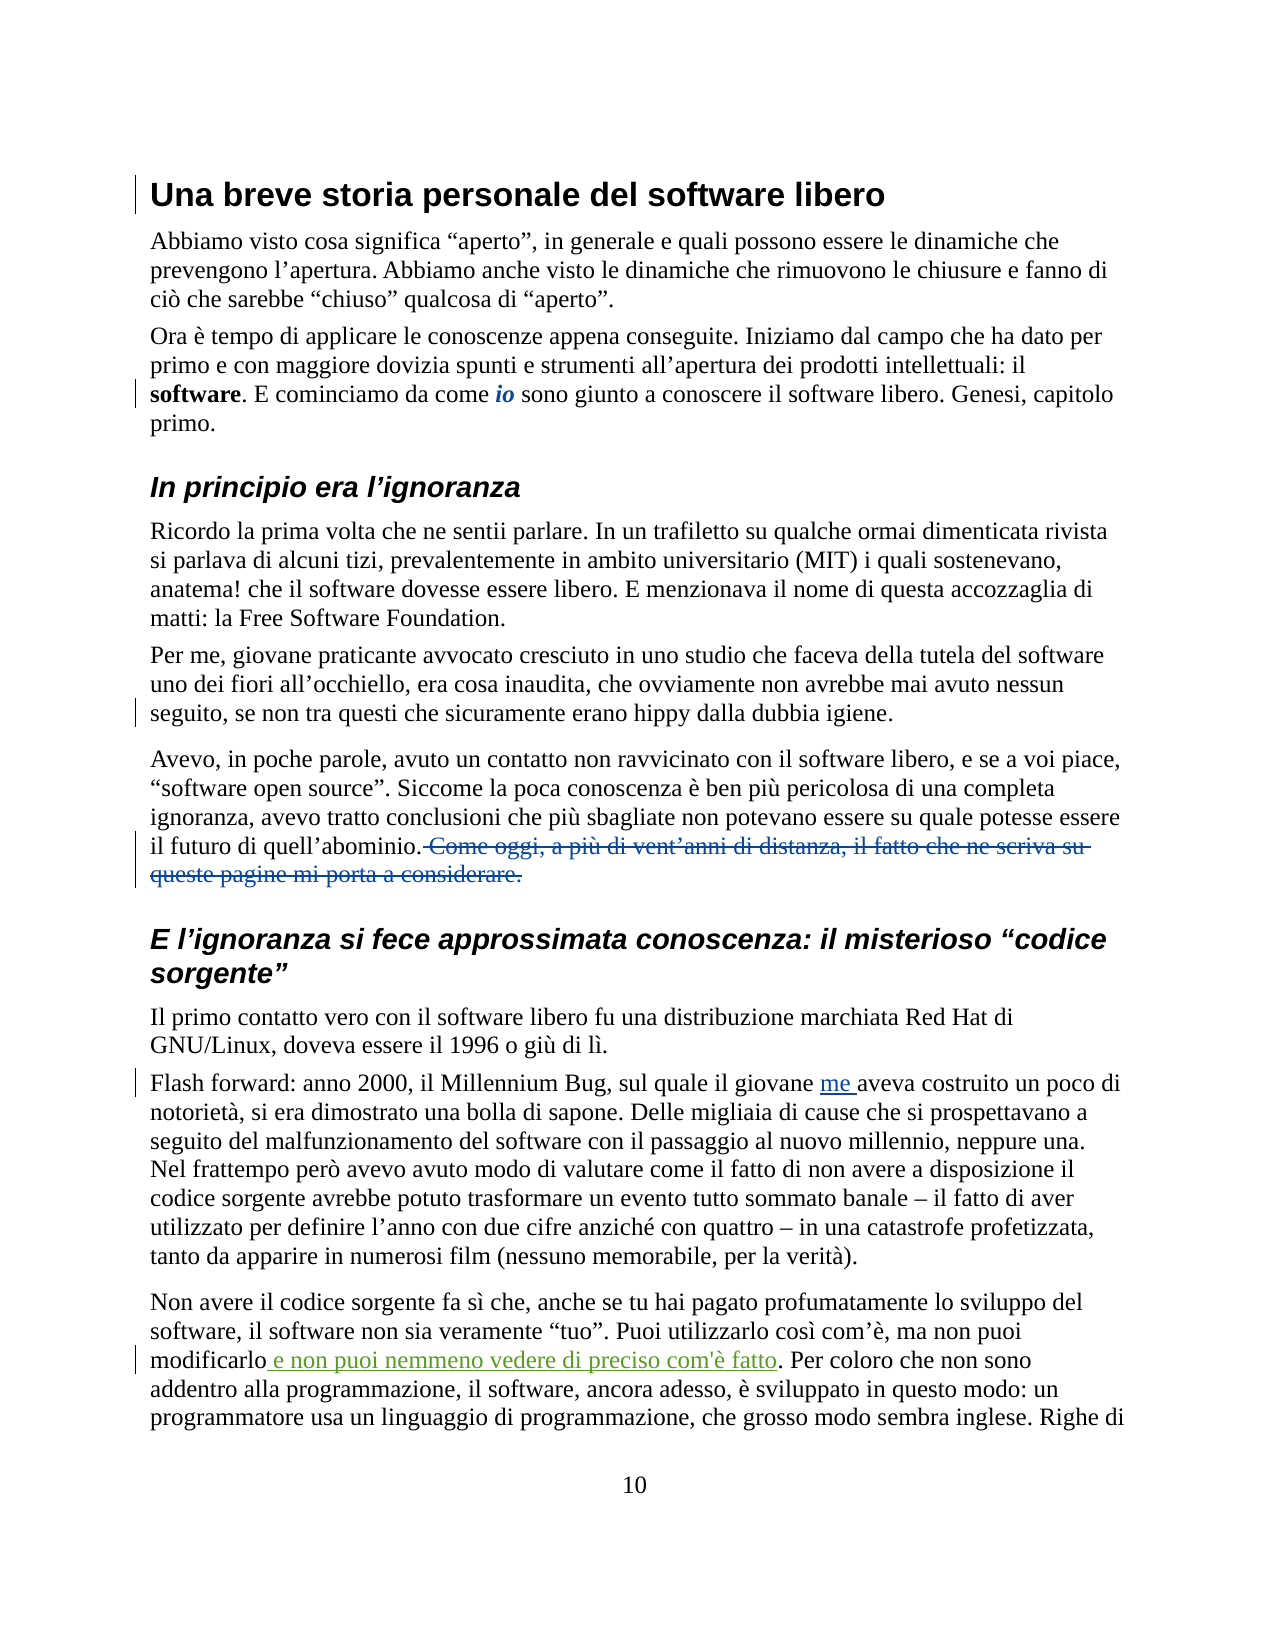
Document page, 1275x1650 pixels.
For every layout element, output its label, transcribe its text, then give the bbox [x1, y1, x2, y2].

text Ora è tempo di applicare le conoscenze appena conseguite. Iniziamo dal campo che ha dato per primo e con maggiore dovizia spunti e strumenti all’apertura dei prodotti intellettuali: il software. E cominciamo da come io sono giunto a conoscere il software libero. Genesi, capitolo primo. [150, 321, 1125, 436]
subtitle In principio era l’ignoranza [150, 470, 1125, 504]
subtitle Una breve storia personale del software libero [150, 175, 1125, 214]
text Flash forward: anno 2000, il Millennium Bug, sul quale il giovane me aveva costruito un poco di notorietà, si era dimostrato una bolla di sapone. Delle migliaia di cause che si prospettavano a seguito del malfunzionamento del software con il passaggio al nuovo millennio, neppure una. Nel frattempo però avevo avuto modo di valutare come il fatto di non avere a disposizione il codice sorgente avrebbe potuto trasformare un evento tutto sommato banale – il fatto di aver utilizzato per definire l’anno con due cifre anziché con quattro – in una catastrofe profetizzata, tanto da apparire in numerosi film (nessuno memorabile, per la verità). [150, 1068, 1125, 1269]
text Il primo contatto vero con il software libero fu una distribuzione marchiata Red Hat di GNU/Linux, doveva essere il 1996 o giù di lì. [150, 1002, 1125, 1059]
text Abbiamo visto cosa significa “aperto”, in generale e quali possono essere le dinamiche che prevengono l’apertura. Abbiamo anche visto le dinamiche che rimuovono le chiusure e fanno di ciò che sarebbe “chiuso” qualcosa di “aperto”. [150, 226, 1125, 312]
text Per me, giovane praticante avvocato cresciuto in uno studio che faceva della tutela del software uno dei fiori all’occhiello, era cosa inaudita, che ovviamente non avrebbe mai avuto nessun seguito, se non tra questi che sicuramente erano hippy dalla dubbia igiene. [150, 640, 1125, 727]
text Avevo, in poche parole, avuto un contatto non ravvicinato con il software libero, e se a voi piace, “software open source”. Siccome la poca conoscenza è ben più pericolosa di una completa ignoranza, avevo tratto conclusioni che più sbagliate non potevano essere su quale potesse essere il futuro di quell’abominio. [150, 744, 1125, 888]
subtitle E l’ignoranza si fece approssimata conoscenza: il misterioso “codice sorgente” [150, 922, 1125, 989]
text Ricordo la prima volta che ne sentii parlare. In un trafiletto su qualche ormai dimenticata rivista si parlava di alcuni tizi, prevalentemente in ambito universitario (MIT) i quali sostenevano, anatema! che il software dovesse essere libero. E menzionava il nome di questa accozzaglia di matti: la Free Software Foundation. [150, 516, 1125, 631]
text Non avere il codice sorgente fa sì che, anche se tu hai pagato profumatamente lo sviluppo del software, il software non sia veramente “tuo”. Puoi utilizzarlo così com’è, ma non puoi modificarlo e non puoi nemmeno vedere di preciso com'è fatto. Per coloro che non sono addentro alla programmazione, il software, ancora adesso, è sviluppato in questo modo: un programmatore usa un linguaggio di programmazione, che grosso modo sembra inglese. Righe di [150, 1287, 1125, 1431]
